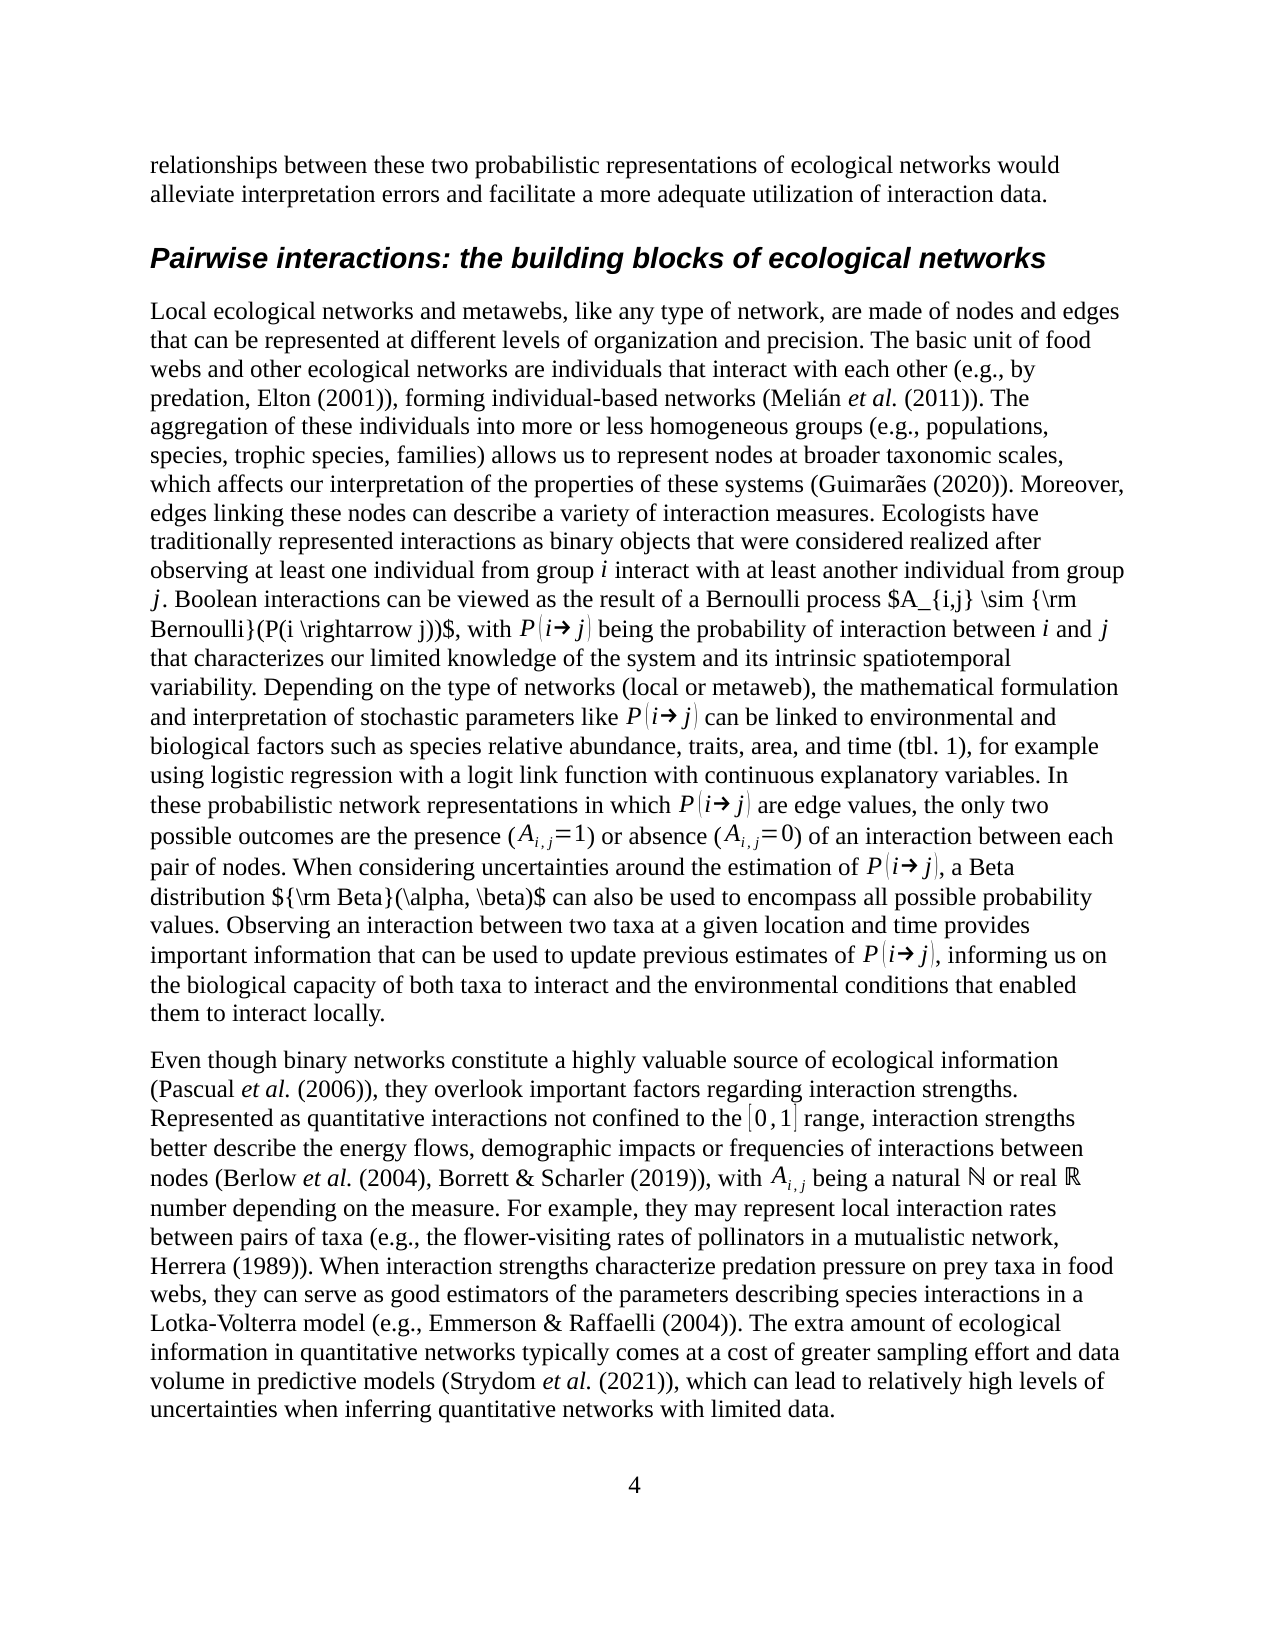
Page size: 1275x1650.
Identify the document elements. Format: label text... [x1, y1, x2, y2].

text Even though binary networks constitute a highly valuable source of ecological information (Pascual et al. (2006)), they overlook important factors regarding interaction strengths. Represented as quantitative interactions not confined to the range, interaction strengths better describe the energy flows, demographic impacts or frequencies of interactions between nodes (Berlow et al. (2004), Borrett & Scharler (2019)), with being a natural or real number depending on the measure. For example, they may represent local interaction rates between pairs of taxa (e.g., the flower-visiting rates of pollinators in a mutualistic network, Herrera (1989)). When interaction strengths characterize predation pressure on prey taxa in food webs, they can serve as good estimators of the parameters describing species interactions in a Lotka-Volterra model (e.g., Emmerson & Raffaelli (2004)). The extra amount of ecological information in quantitative networks typically comes at a cost of greater sampling effort and data volume in predictive models (Strydom et al. (2021)), which can lead to relatively high levels of uncertainties when inferring quantitative networks with limited data. [150, 1045, 1125, 1423]
text Local ecological networks and metawebs, like any type of network, are made of nodes and edges that can be represented at different levels of organization and precision. The basic unit of food webs and other ecological networks are individuals that interact with each other (e.g., by predation, Elton (2001)), forming individual-based networks (Melián et al. (2011)). The aggregation of these individuals into more or less homogeneous groups (e.g., populations, species, trophic species, families) allows us to represent nodes at broader taxonomic scales, which affects our interpretation of the properties of these systems (Guimarães (2020)). Moreover, edges linking these nodes can describe a variety of interaction measures. Ecologists have traditionally represented interactions as binary objects that were considered realized after observing at least one individual from group interact with at least another individual from group . Boolean interactions can be viewed as the result of a Bernoulli process $A_{i,j} \sim {\rm Bernoulli}(P(i \rightarrow j))$, with being the probability of interaction between and that characterizes our limited knowledge of the system and its intrinsic spatiotemporal variability. Depending on the type of networks (local or metaweb), the mathematical formulation and interpretation of stochastic parameters like can be linked to environmental and biological factors such as species relative abundance, traits, area, and time (tbl. 1), for example using logistic regression with a logit link function with continuous explanatory variables. In these probabilistic network representations in which are edge values, the only two possible outcomes are the presence () or absence () of an interaction between each pair of nodes. When considering uncertainties around the estimation of , a Beta distribution ${\rm Beta}(\alpha, \beta)$ can also be used to encompass all possible probability values. Observing an interaction between two taxa at a given location and time provides important information that can be used to update previous estimates of , informing us on the biological capacity of both taxa to interact and the environmental conditions that enabled them to interact locally. [150, 296, 1125, 1027]
subtitle Pairwise interactions: the building blocks of ecological networks [150, 241, 1125, 275]
text relationships between these two probabilistic representations of ecological networks would alleviate interpretation errors and facilitate a more adequate utilization of interaction data. [150, 150, 1125, 207]
